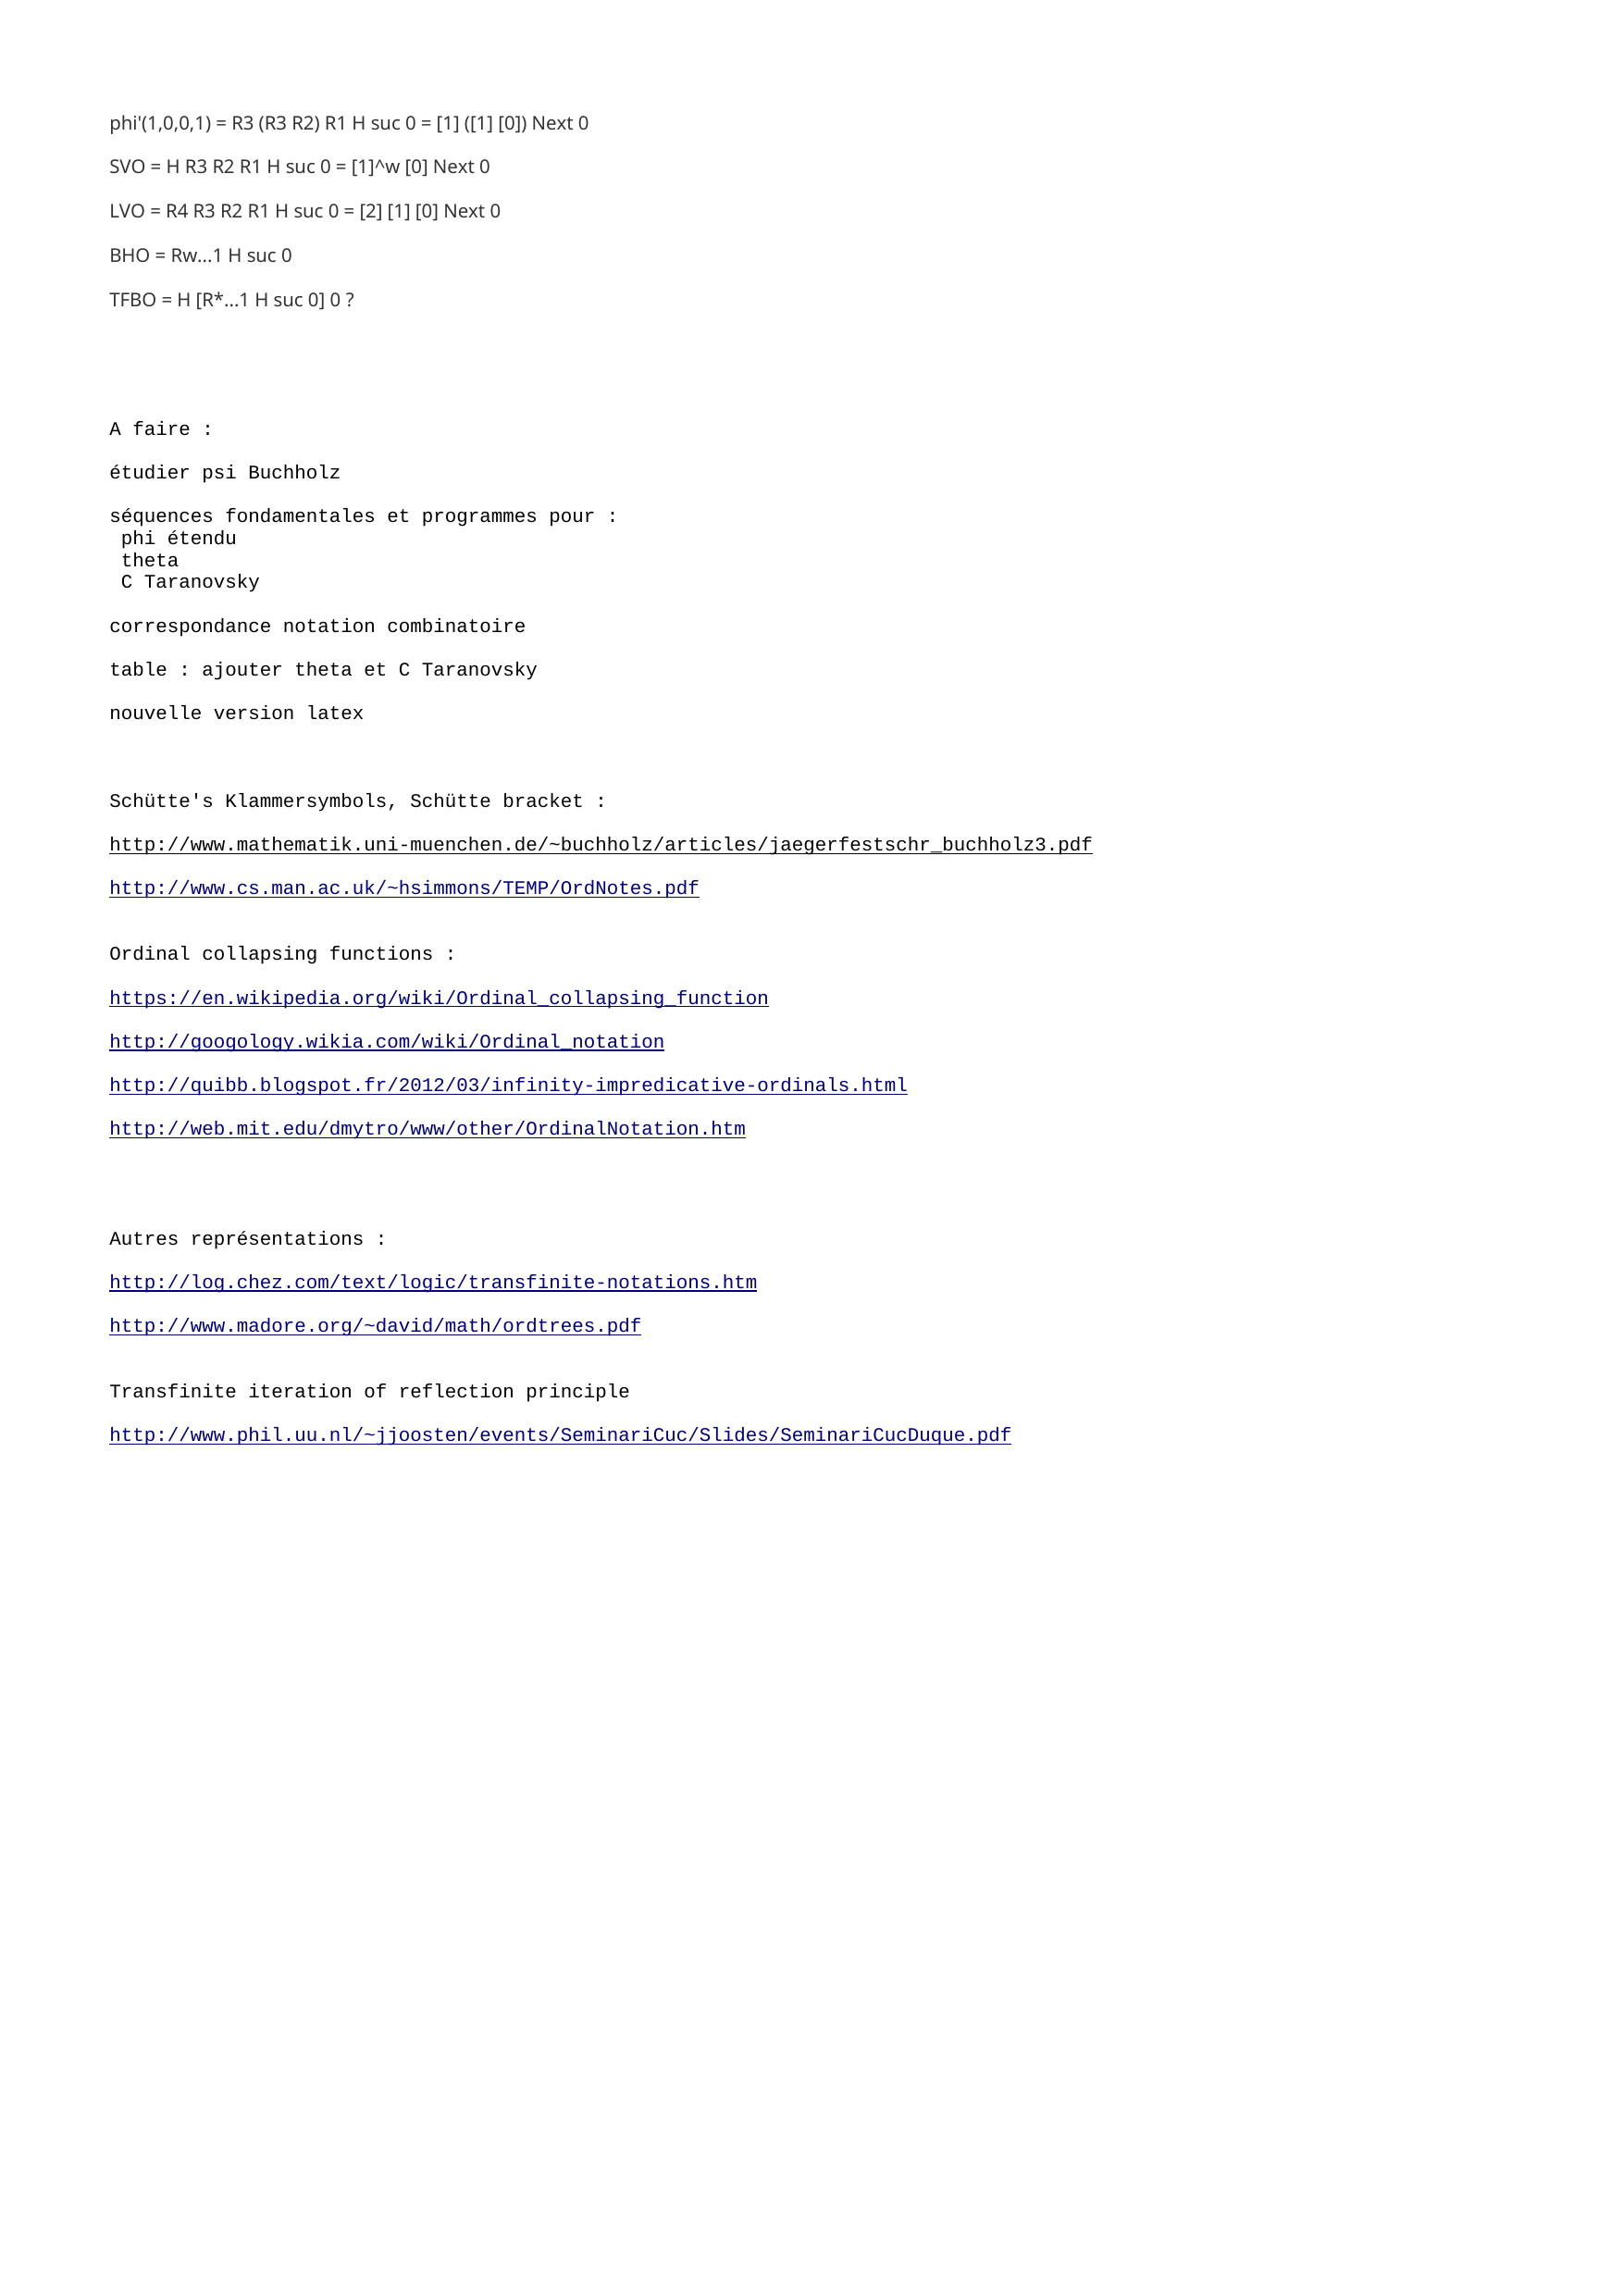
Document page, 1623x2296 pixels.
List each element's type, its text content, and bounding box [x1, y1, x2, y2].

text http://googology.wikia.com/wiki/Ordinal_notation [109, 1032, 1514, 1053]
text Transfinite iteration of reflection principle [109, 1382, 1514, 1404]
text http://quibb.blogspot.fr/2012/03/infinity-impredicative-ordinals.html [109, 1075, 1514, 1098]
text séquences fondamentales et programmes pour : [109, 506, 1514, 528]
text https://en.wikipedia.org/wiki/Ordinal_collapsing_function [109, 988, 1514, 1010]
text theta [109, 551, 1514, 572]
text table : ajouter theta et C Taranovsky [109, 660, 1514, 682]
text BHO = Rw...1 H suc 0 [109, 242, 1514, 267]
text Autres représentations : [109, 1229, 1514, 1250]
text phi étendu [109, 528, 1514, 551]
text A faire : [109, 419, 1514, 441]
text TFBO = H [R*...1 H suc 0] 0 ? [109, 286, 1514, 312]
text nouvelle version latex [109, 703, 1514, 726]
text C Taranovsky [109, 572, 1514, 594]
text http://www.mathematik.uni-muenchen.de/~buchholz/articles/jaegerfestschr_buchholz3.pdf [109, 835, 1514, 857]
text étudier psi Buchholz [109, 463, 1514, 485]
text http://www.cs.man.ac.uk/~hsimmons/TEMP/OrdNotes.pdf [109, 878, 1514, 900]
text phi'(1,0,0,1) = R3 (R3 R2) R1 H suc 0 = [1] ([1] [0]) Next 0 [109, 109, 1514, 135]
text Schütte's Klammersymbols, Schütte bracket : [109, 791, 1514, 813]
text http://www.phil.uu.nl/~jjoosten/events/SeminariCuc/Slides/SeminariCucDuque.pdf [109, 1426, 1514, 1447]
text http://web.mit.edu/dmytro/www/other/OrdinalNotation.htm [109, 1119, 1514, 1141]
text LVO = R4 R3 R2 R1 H suc 0 = [2] [1] [0] Next 0 [109, 198, 1514, 223]
text correspondance notation combinatoire [109, 616, 1514, 638]
text http://log.chez.com/text/logic/transfinite-notations.htm [109, 1272, 1514, 1295]
text Ordinal collapsing functions : [109, 944, 1514, 966]
text SVO = H R3 R2 R1 H suc 0 = [1]^w [0] Next 0 [109, 154, 1514, 180]
text http://www.madore.org/~david/math/ordtrees.pdf [109, 1316, 1514, 1338]
